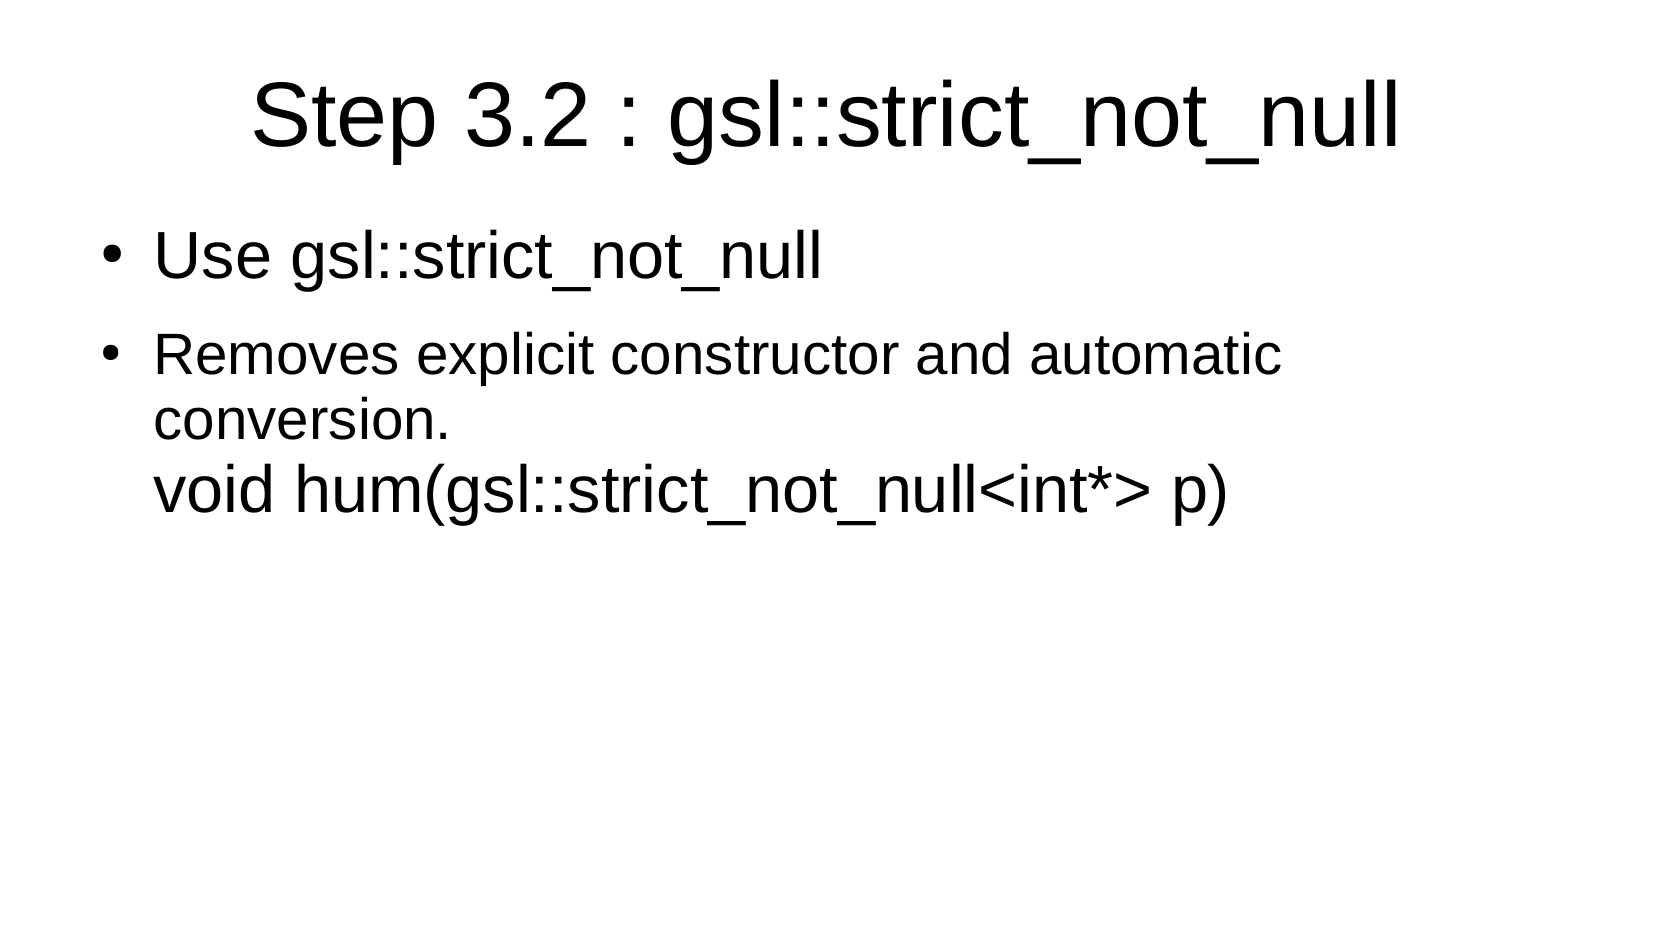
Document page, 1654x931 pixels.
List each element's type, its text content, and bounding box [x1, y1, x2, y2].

list Use gsl::strict_not_null Removes explicit constructor and automatic conversion. void hum(gsl::strict_not_null<int*> p) [82, 217, 1571, 758]
title Step 3.2 : gsl::strict_not_null [82, 37, 1571, 193]
